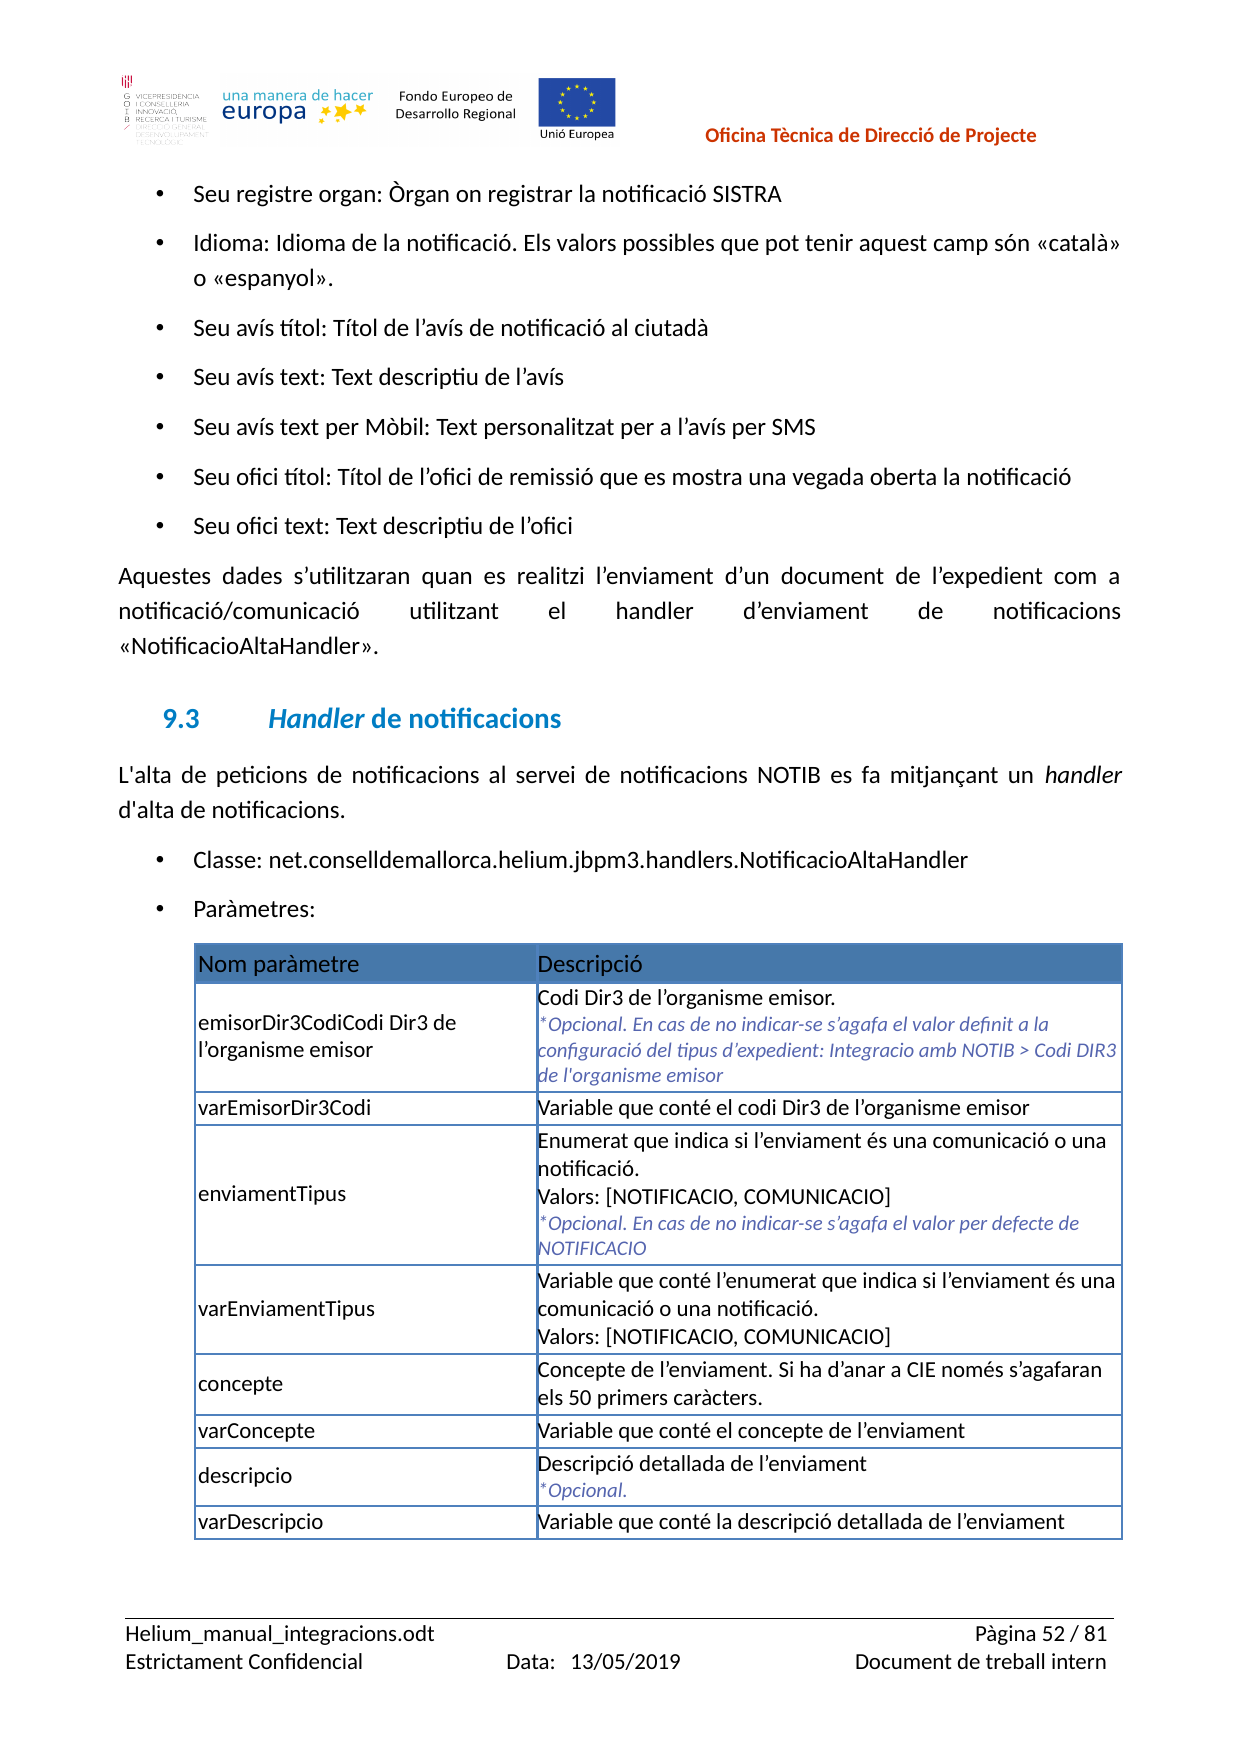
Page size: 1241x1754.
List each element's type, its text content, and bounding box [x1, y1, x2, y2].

subtitle Handler de notificacions [156, 700, 1122, 736]
table_cell Enumerat que indica si l’enviament és una comunicació o una notificació. Valors: [NOTIFICACIO, COMUNICACIO] *Opcional. En cas de no indicar-se s’agafa el valor per defecte de NOTIFICACIO [539, 1126, 1121, 1264]
table_cell varConcepte [196, 1416, 536, 1447]
table_cell varEnviamentTipus [196, 1266, 536, 1353]
table_cell Codi Dir3 de l’organisme emisor. *Opcional. En cas de no indicar-se s’agafa el valor definit a la configuració del tipus d’expedient: Integracio amb NOTIB > Codi DIR3 de l'organisme emisor [539, 984, 1121, 1091]
list Seu registre organ: Òrgan on registrar la notificació SISTRA [156, 178, 1122, 208]
list Idioma: Idioma de la notificació. Els valors possibles que pot tenir aquest camp són «català» o «espanyol». [156, 227, 1122, 293]
list Paràmetres: [156, 893, 1122, 924]
picture [118, 73, 213, 147]
list Seu ofici títol: Títol de l’ofici de remissió que es mostra una vegada oberta la notificació [156, 461, 1122, 491]
table_cell varDescripcio [196, 1507, 536, 1538]
list Classe: net.conselldemallorca.helium.jbpm3.handlers.NotificacioAltaHandler [156, 844, 1122, 874]
list Seu avís text: Text descriptiu de l’avís [156, 361, 1122, 392]
picture [219, 73, 621, 147]
table_cell Variable que conté l’enumerat que indica si l’enviament és una comunicació o una notificació. Valors: [NOTIFICACIO, COMUNICACIO] [539, 1266, 1121, 1353]
table_cell Variable que conté la descripció detallada de l’enviament [539, 1507, 1121, 1538]
table_cell enviamentTipus [196, 1126, 536, 1264]
table_cell Variable que conté el concepte de l’enviament [539, 1416, 1121, 1447]
table_cell Descripció detallada de l’enviament *Opcional. [539, 1449, 1121, 1505]
list Seu avís text per Mòbil: Text personalitzat per a l’avís per SMS [156, 411, 1122, 442]
table_header Nom paràmetre [196, 945, 536, 981]
table_cell concepte [196, 1355, 536, 1414]
table_cell varEmisorDir3Codi [196, 1093, 536, 1124]
table_cell descripcio [196, 1449, 536, 1505]
table_cell emisorDir3CodiCodi Dir3 de l’organisme emisor [196, 984, 536, 1091]
text L'alta de peticions de notificacions al servei de notificacions NOTIB es fa mitjançant un handler d'alta de notificacions. [118, 759, 1122, 825]
table_header Descripció [539, 945, 1121, 981]
list Seu avís títol: Títol de l’avís de notificació al ciutadà [156, 312, 1122, 342]
table_cell Concepte de l’enviament. Si ha d’anar a CIE només s’agafaran els 50 primers caràcters. [539, 1355, 1121, 1414]
text Aquestes dades s’utilitzaran quan es realitzi l’enviament d’un document de l’expedient com a notificació/comunicació utilitzant el handler d’enviament de notificacions «NotificacioAltaHandler». [118, 560, 1122, 660]
list Seu ofici text: Text descriptiu de l’ofici [156, 510, 1122, 541]
table_cell Variable que conté el codi Dir3 de l’organisme emisor [539, 1093, 1121, 1124]
